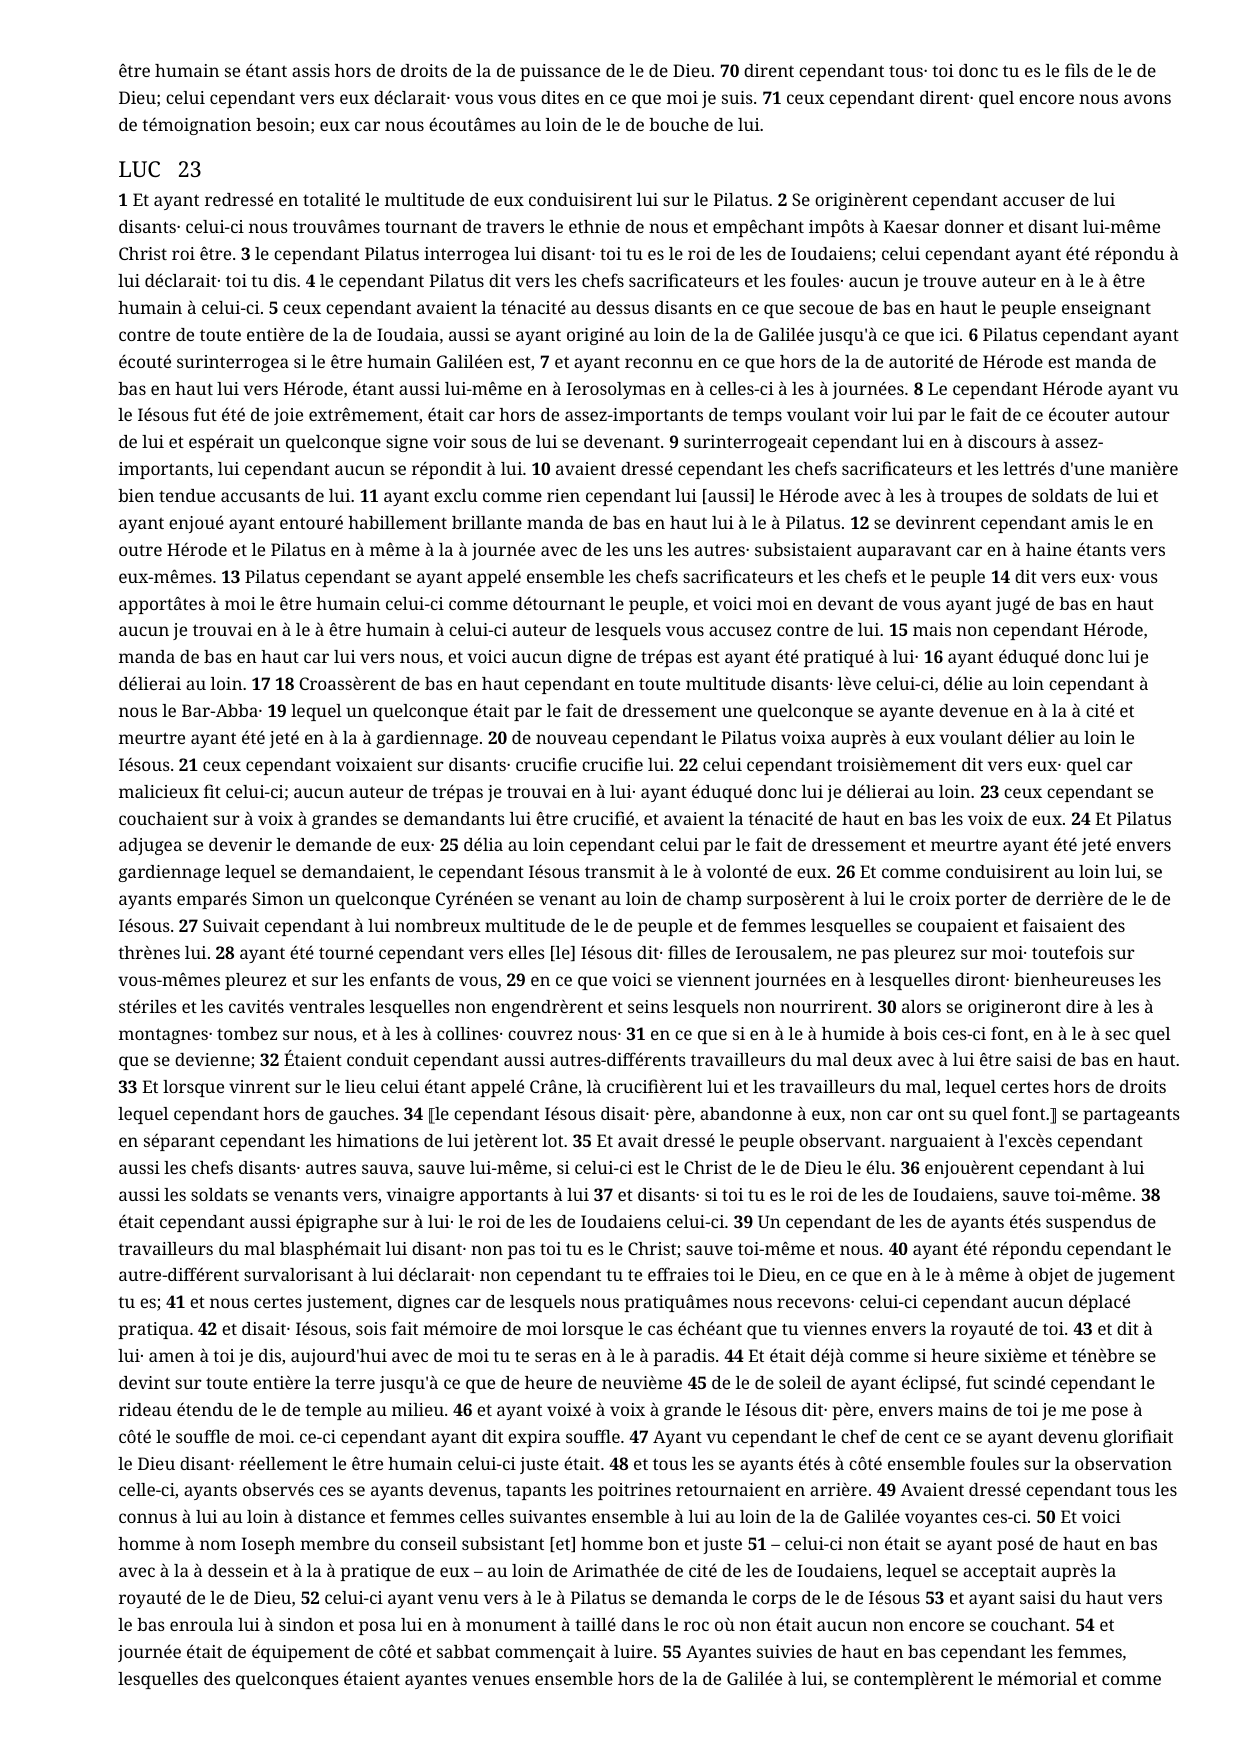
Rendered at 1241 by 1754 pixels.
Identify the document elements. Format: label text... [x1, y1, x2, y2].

text être humain se étant assis hors de droits de la de puissance de le de Dieu. 70 dirent cependant tous· toi donc tu es le fils de le de Dieu; celui cependant vers eux déclarait· vous vous dites en ce que moi je suis. 71 ceux cependant dirent· quel encore nous avons de témoignation besoin; eux car nous écoutâmes au loin de le de bouche de lui. [118, 59, 1181, 136]
text LUC 23 [118, 154, 1181, 184]
text 1 Et ayant redressé en totalité le multitude de eux conduisirent lui sur le Pilatus. 2 Se originèrent cependant accuser de lui disants· celui-ci nous trouvâmes tournant de travers le ethnie de nous et empêchant impôts à Kaesar donner et disant lui-même Christ roi être. 3 le cependant Pilatus interrogea lui disant· toi tu es le roi de les de Ioudaiens; celui cependant ayant été répondu à lui déclarait· toi tu dis. 4 le cependant Pilatus dit vers les chefs sacrificateurs et les foules· aucun je trouve auteur en à le à être humain à celui-ci. 5 ceux cependant avaient la ténacité au dessus disants en ce que secoue de bas en haut le peuple enseignant contre de toute entière de la de Ioudaia, aussi se ayant originé au loin de la de Galilée jusqu'à ce que ici. 6 Pilatus cependant ayant écouté surinterrogea si le être humain Galiléen est, 7 et ayant reconnu en ce que hors de la de autorité de Hérode est manda de bas en haut lui vers Hérode, étant aussi lui-même en à Ierosolymas en à celles-ci à les à journées. 8 Le cependant Hérode ayant vu le Iésous fut été de joie extrêmement, était car hors de assez-importants de temps voulant voir lui par le fait de ce écouter autour de lui et espérait un quelconque signe voir sous de lui se devenant. 9 surinterrogeait cependant lui en à discours à assez-importants, lui cependant aucun se répondit à lui. 10 avaient dressé cependant les chefs sacrificateurs et les lettrés d'une manière bien tendue accusants de lui. 11 ayant exclu comme rien cependant lui [aussi] le Hérode avec à les à troupes de soldats de lui et ayant enjoué ayant entouré habillement brillante manda de bas en haut lui à le à Pilatus. 12 se devinrent cependant amis le en outre Hérode et le Pilatus en à même à la à journée avec de les uns les autres· subsistaient auparavant car en à haine étants vers eux-mêmes. 13 Pilatus cependant se ayant appelé ensemble les chefs sacrificateurs et les chefs et le peuple 14 dit vers eux· vous apportâtes à moi le être humain celui-ci comme détournant le peuple, et voici moi en devant de vous ayant jugé de bas en haut aucun je trouvai en à le à être humain à celui-ci auteur de lesquels vous accusez contre de lui. 15 mais non cependant Hérode, manda de bas en haut car lui vers nous, et voici aucun digne de trépas est ayant été pratiqué à lui· 16 ayant éduqué donc lui je délierai au loin. 17 18 Croassèrent de bas en haut cependant en toute multitude disants· lève celui-ci, délie au loin cependant à nous le Bar-Abba· 19 lequel un quelconque était par le fait de dressement une quelconque se ayante devenue en à la à cité et meurtre ayant été jeté en à la à gardiennage. 20 de nouveau cependant le Pilatus voixa auprès à eux voulant délier au loin le Iésous. 21 ceux cependant voixaient sur disants· crucifie crucifie lui. 22 celui cependant troisièmement dit vers eux· quel car malicieux fit celui-ci; aucun auteur de trépas je trouvai en à lui· ayant éduqué donc lui je délierai au loin. 23 ceux cependant se couchaient sur à voix à grandes se demandants lui être crucifié, et avaient la ténacité de haut en bas les voix de eux. 24 Et Pilatus adjugea se devenir le demande de eux· 25 délia au loin cependant celui par le fait de dressement et meurtre ayant été jeté envers gardiennage lequel se demandaient, le cependant Iésous transmit à le à volonté de eux. 26 Et comme conduisirent au loin lui, se ayants emparés Simon un quelconque Cyrénéen se venant au loin de champ surposèrent à lui le croix porter de derrière de le de Iésous. 27 Suivait cependant à lui nombreux multitude de le de peuple et de femmes lesquelles se coupaient et faisaient des thrènes lui. 28 ayant été tourné cependant vers elles [le] Iésous dit· filles de Ierousalem, ne pas pleurez sur moi· toutefois sur vous-mêmes pleurez et sur les enfants de vous, 29 en ce que voici se viennent journées en à lesquelles diront· bienheureuses les stériles et les cavités ventrales lesquelles non engendrèrent et seins lesquels non nourrirent. 30 alors se origineront dire à les à montagnes· tombez sur nous, et à les à collines· couvrez nous· 31 en ce que si en à le à humide à bois ces-ci font, en à le à sec quel que se devienne; 32 Étaient conduit cependant aussi autres-différents travailleurs du mal deux avec à lui être saisi de bas en haut. 33 Et lorsque vinrent sur le lieu celui étant appelé Crâne, là crucifièrent lui et les travailleurs du mal, lequel certes hors de droits lequel cependant hors de gauches. 34 ⟦le cependant Iésous disait· père, abandonne à eux, non car ont su quel font.⟧ se partageants en séparant cependant les himations de lui jetèrent lot. 35 Et avait dressé le peuple observant. narguaient à l'excès cependant aussi les chefs disants· autres sauva, sauve lui-même, si celui-ci est le Christ de le de Dieu le élu. 36 enjouèrent cependant à lui aussi les soldats se venants vers, vinaigre apportants à lui 37 et disants· si toi tu es le roi de les de Ioudaiens, sauve toi-même. 38 était cependant aussi épigraphe sur à lui· le roi de les de Ioudaiens celui-ci. 39 Un cependant de les de ayants étés suspendus de travailleurs du mal blasphémait lui disant· non pas toi tu es le Christ; sauve toi-même et nous. 40 ayant été répondu cependant le autre-différent survalorisant à lui déclarait· non cependant tu te effraies toi le Dieu, en ce que en à le à même à objet de jugement tu es; 41 et nous certes justement, dignes car de lesquels nous pratiquâmes nous recevons· celui-ci cependant aucun déplacé pratiqua. 42 et disait· Iésous, sois fait mémoire de moi lorsque le cas échéant que tu viennes envers la royauté de toi. 43 et dit à lui· amen à toi je dis, aujourd'hui avec de moi tu te seras en à le à paradis. 44 Et était déjà comme si heure sixième et ténèbre se devint sur toute entière la terre jusqu'à ce que de heure de neuvième 45 de le de soleil de ayant éclipsé, fut scindé cependant le rideau étendu de le de temple au milieu. 46 et ayant voixé à voix à grande le Iésous dit· père, envers mains de toi je me pose à côté le souffle de moi. ce-ci cependant ayant dit expira souffle. 47 Ayant vu cependant le chef de cent ce se ayant devenu glorifiait le Dieu disant· réellement le être humain celui-ci juste était. 48 et tous les se ayants étés à côté ensemble foules sur la observation celle-ci, ayants observés ces se ayants devenus, tapants les poitrines retournaient en arrière. 49 Avaient dressé cependant tous les connus à lui au loin à distance et femmes celles suivantes ensemble à lui au loin de la de Galilée voyantes ces-ci. 50 Et voici homme à nom Ioseph membre du conseil subsistant [et] homme bon et juste 51 – celui-ci non était se ayant posé de haut en bas avec à la à dessein et à la à pratique de eux – au loin de Arimathée de cité de les de Ioudaiens, lequel se acceptait auprès la royauté de le de Dieu, 52 celui-ci ayant venu vers à le à Pilatus se demanda le corps de le de Iésous 53 et ayant saisi du haut vers le bas enroula lui à sindon et posa lui en à monument à taillé dans le roc où non était aucun non encore se couchant. 54 et journée était de équipement de côté et sabbat commençait à luire. 55 Ayantes suivies de haut en bas cependant les femmes, lesquelles des quelconques étaient ayantes venues ensemble hors de la de Galilée à lui, se contemplèrent le mémorial et comme [118, 188, 1181, 1690]
